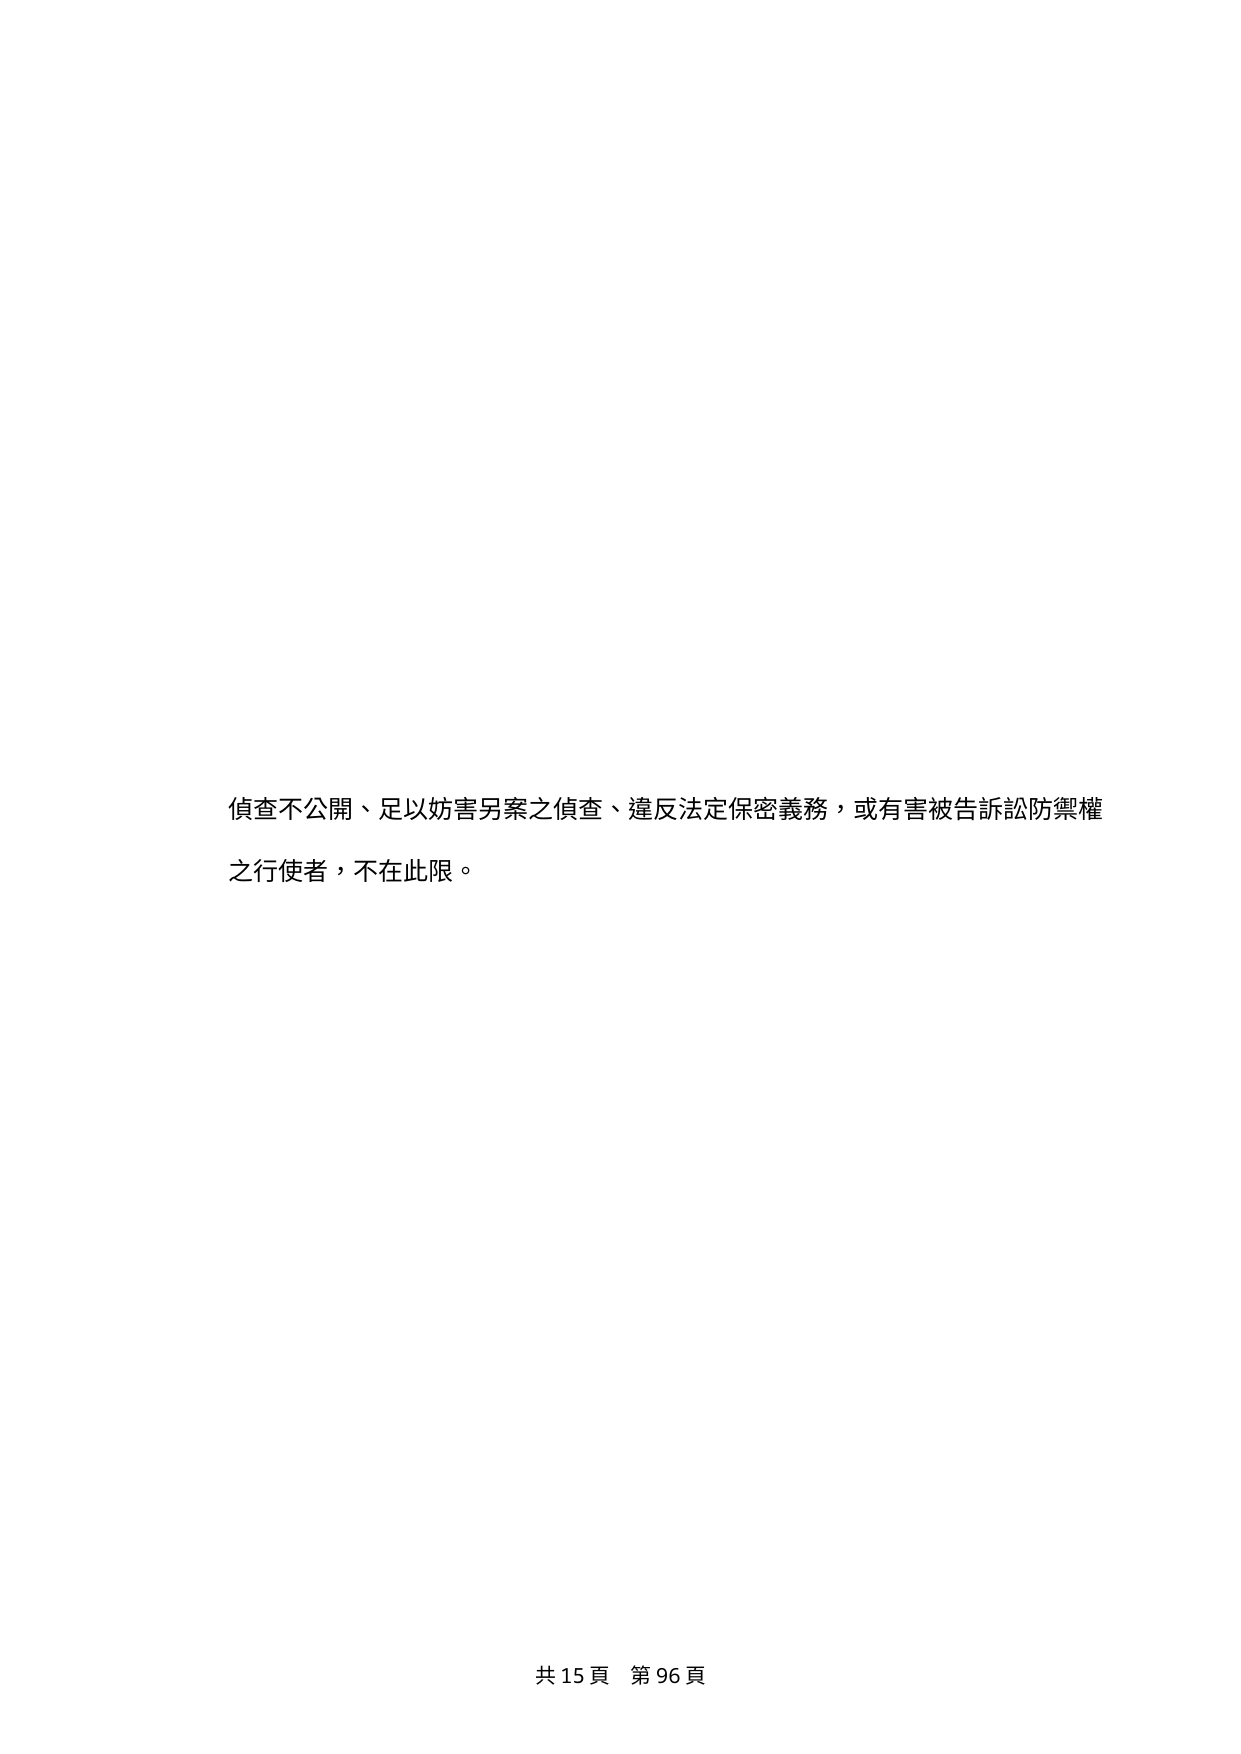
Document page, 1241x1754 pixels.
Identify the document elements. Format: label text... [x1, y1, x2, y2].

text 偵查不公開、足以妨害另案之偵查、違反法定保密義務，或有害被告訴訟防禦權之行使者，不在此限。 [229, 766, 1122, 891]
